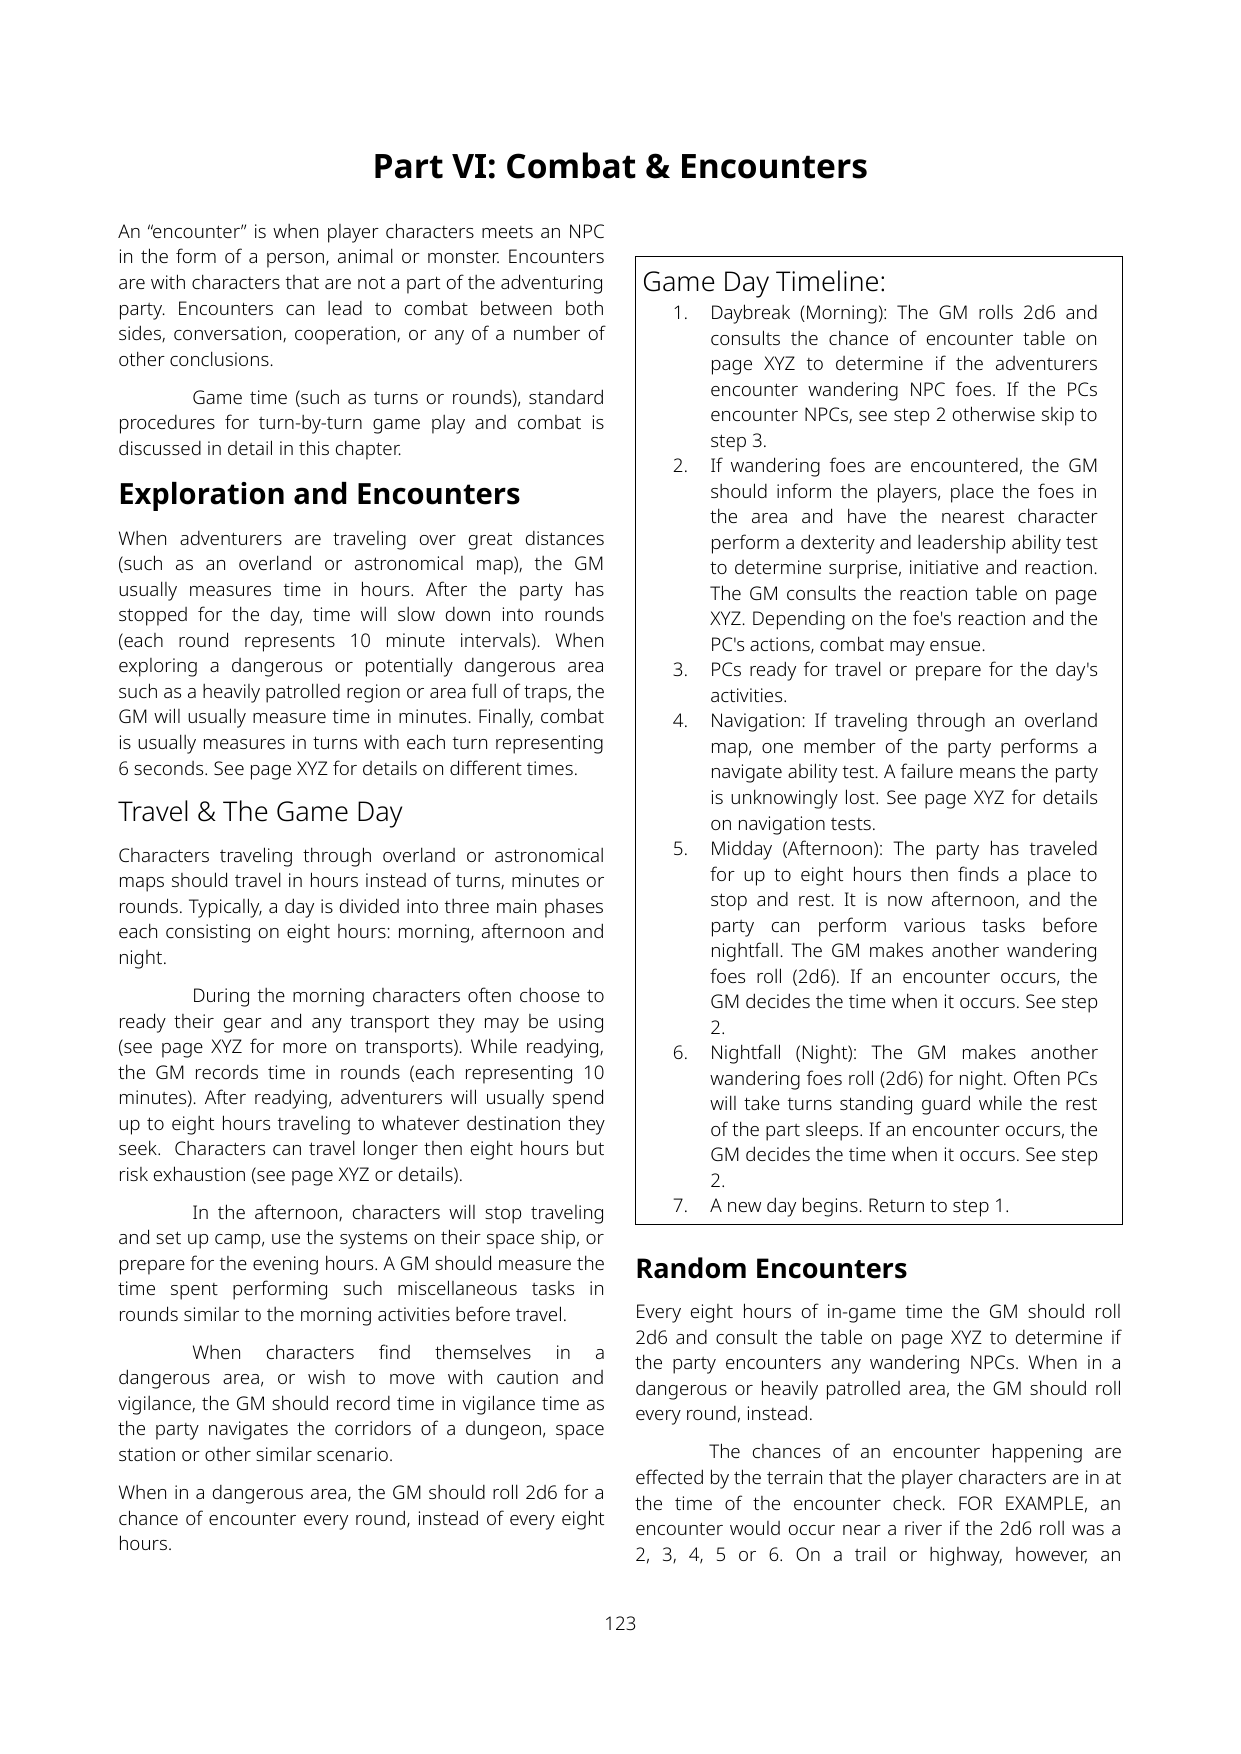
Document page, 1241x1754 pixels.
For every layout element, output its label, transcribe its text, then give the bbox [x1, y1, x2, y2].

text In the afternoon, characters will stop traveling and set up camp, use the systems on their space ship, or prepare for the evening hours. A GM should measure the time spent performing such miscellaneous tasks in rounds similar to the morning activities before travel. [118, 1199, 605, 1327]
text Characters traveling through overland or astronomical maps should travel in hours instead of turns, minutes or rounds. Typically, a day is divided into three main phases each consisting on eight hours: morning, afternoon and night. [118, 842, 605, 970]
text During the morning characters often choose to ready their gear and any transport they may be using (see page XYZ for more on transports). While readying, the GM records time in rounds (each representing 10 minutes). After readying, adventurers will usually spend up to eight hours traveling to whatever destination they seek. Characters can travel longer then eight hours but risk exhaustion (see page XYZ or details). [118, 982, 605, 1187]
text Every eight hours of in-game time the GM should roll 2d6 and consult the table on page XYZ to determine if the party encounters any wandering NPCs. When in a dangerous or heavily patrolled area, the GM should roll every round, instead. [635, 1299, 1122, 1426]
text The chances of an encounter happening are effected by the terrain that the player characters are in at the time of the encounter check. FOR EXAMPLE, an encounter would occur near a river if the 2d6 roll was a 2, 3, 4, 5 or 6. On a trail or highway, however, an [635, 1439, 1122, 1566]
text Game time (such as turns or rounds), standard procedures for turn-by-turn game play and combat is discussed in detail in this chapter. [118, 384, 605, 461]
table_header Game Day Timeline: Daybreak (Morning): The GM rolls 2d6 and consults the chance of encounter table on page XYZ to determine if the adventurers encounter wandering NPC foes. If the PCs encounter NPCs, see step 2 otherwise skip to step 3. If wandering foes are encountered, the GM should inform the players, place the foes in the area and have the nearest character perform a dexterity and leadership ability test to determine surprise, initiative and reaction. The GM consults the reaction table on page XYZ. Depending on the foe's reaction and the PC's actions, combat may ensue. PCs ready for travel or prepare for the day's activities. Navigation: If traveling through an overland map, one member of the party performs a navigate ability test. A failure means the party is unknowingly lost. See page XYZ for details on navigation tests. Midday (Afternoon): The party has traveled for up to eight hours then finds a place to stop and rest. It is now afternoon, and the party can perform various tasks before nightfall. The GM makes another wandering foes roll (2d6). If an encounter occurs, the GM decides the time when it occurs. See step 2. Nightfall (Night): The GM makes another wandering foes roll (2d6) for night. Often PCs will take turns standing guard while the rest of the part sleeps. If an encounter occurs, the GM decides the time when it occurs. See step 2. A new day begins. Return to step 1. [636, 257, 1122, 1224]
text Exploration and Encounters [118, 473, 605, 513]
text Travel & The Game Day [118, 793, 605, 830]
text An “encounter” is when player characters meets an NPC in the form of a person, animal or monster. Encounters are with characters that are not a part of the adventuring party. Encounters can lead to combat between both sides, conversation, cooperation, or any of a number of other conclusions. [118, 218, 605, 371]
subtitle Random Encounters [635, 1249, 1122, 1286]
text When in a dangerous area, the GM should roll 2d6 for a chance of encounter every round, instead of every eight hours. [118, 1479, 605, 1556]
text When characters find themselves in a dangerous area, or wish to move with caution and vigilance, the GM should record time in vigilance time as the party navigates the corridors of a dungeon, space station or other similar scenario. [118, 1339, 605, 1467]
text When adventurers are traveling over great distances (such as an overland or astronomical map), the GM usually measures time in hours. After the party has stopped for the day, time will slow down into rounds (each round represents 10 minute intervals). When exploring a dangerous or potentially dangerous area such as a heavily patrolled region or area full of traps, the GM will usually measure time in minutes. Finally, combat is usually measures in turns with each turn representing 6 seconds. See page XYZ for details on different times. [118, 525, 605, 780]
